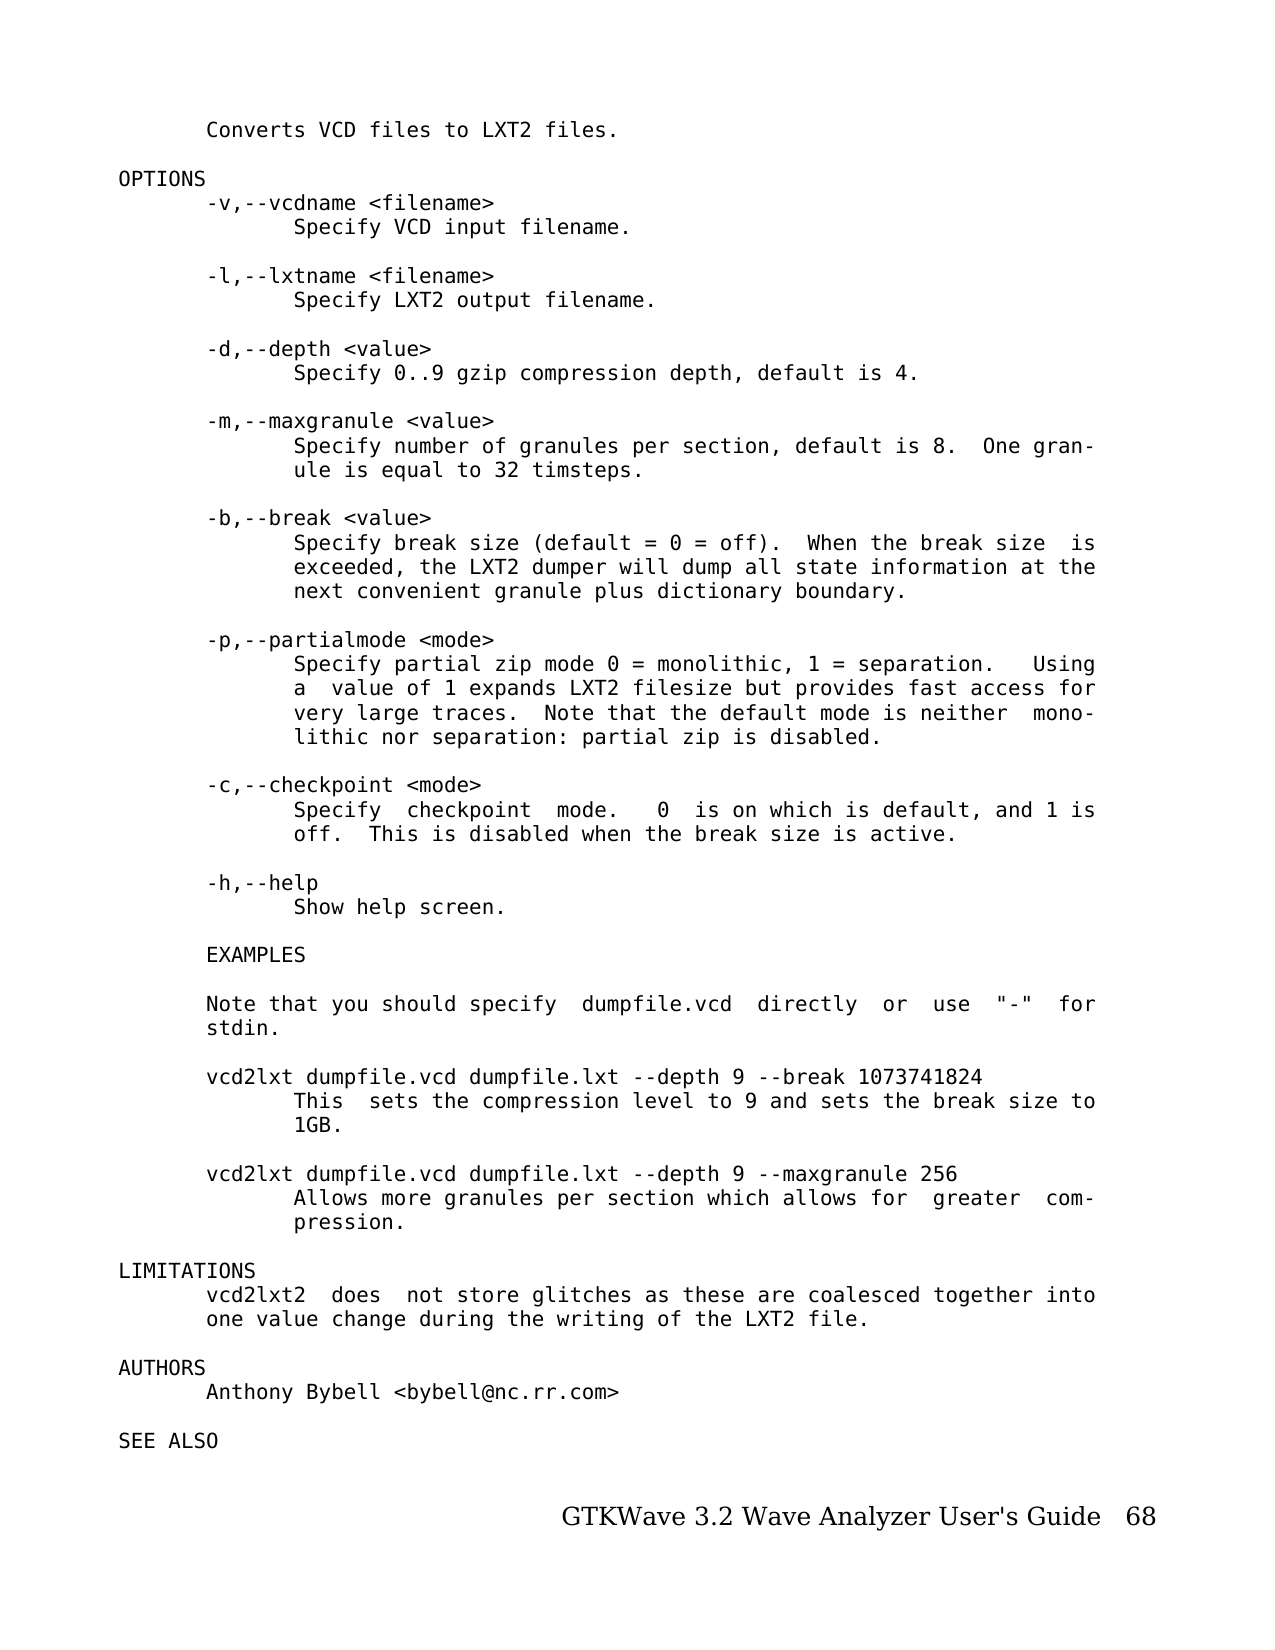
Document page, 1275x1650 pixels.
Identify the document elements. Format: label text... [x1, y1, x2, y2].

text Specify 0..9 gzip compression depth, default is 4. [118, 361, 1157, 385]
text 1GB. [118, 1113, 1157, 1137]
text EXAMPLES [118, 943, 1157, 968]
text -h,--help [118, 871, 1157, 895]
text ule is equal to 32 timsteps. [118, 458, 1157, 482]
text Specify checkpoint mode. 0 is on which is default, and 1 is [118, 798, 1157, 822]
text Specify LXT2 output filename. [118, 288, 1157, 312]
text one value change during the writing of the LXT2 file. [118, 1307, 1157, 1332]
text -m,--maxgranule <value> [118, 409, 1157, 434]
text SEE ALSO [118, 1429, 1157, 1453]
text lithic nor separation: partial zip is disabled. [118, 725, 1157, 749]
text -p,--partialmode <mode> [118, 628, 1157, 652]
text a value of 1 expands LXT2 filesize but provides fast access for [118, 676, 1157, 701]
text Specify VCD input filename. [118, 215, 1157, 239]
text next convenient granule plus dictionary boundary. [118, 579, 1157, 603]
text Specify break size (default = 0 = off). When the break size is [118, 531, 1157, 555]
text Show help screen. [118, 895, 1157, 919]
text very large traces. Note that the default mode is neither mono- [118, 701, 1157, 725]
text -c,--checkpoint <mode> [118, 773, 1157, 798]
text Allows more granules per section which allows for greater com- [118, 1186, 1157, 1210]
text Specify number of granules per section, default is 8. One gran- [118, 434, 1157, 458]
text OPTIONS [118, 167, 1157, 191]
text -d,--depth <value> [118, 337, 1157, 361]
text vcd2lxt dumpfile.vcd dumpfile.lxt --depth 9 --break 1073741824 [118, 1065, 1157, 1089]
text vcd2lxt dumpfile.vcd dumpfile.lxt --depth 9 --maxgranule 256 [118, 1162, 1157, 1186]
text This sets the compression level to 9 and sets the break size to [118, 1089, 1157, 1113]
text -b,--break <value> [118, 506, 1157, 531]
text Converts VCD files to LXT2 files. [118, 118, 1157, 142]
text vcd2lxt2 does not store glitches as these are coalesced together into [118, 1283, 1157, 1307]
text -v,--vcdname <filename> [118, 191, 1157, 215]
text stdin. [118, 1016, 1157, 1040]
text Note that you should specify dumpfile.vcd directly or use "-" for [118, 992, 1157, 1016]
text Anthony Bybell <bybell@nc.rr.com> [118, 1380, 1157, 1404]
text exceeded, the LXT2 dumper will dump all state information at the [118, 555, 1157, 579]
text pression. [118, 1210, 1157, 1234]
text off. This is disabled when the break size is active. [118, 822, 1157, 846]
text -l,--lxtname <filename> [118, 264, 1157, 288]
text AUTHORS [118, 1356, 1157, 1380]
text LIMITATIONS [118, 1259, 1157, 1283]
text Specify partial zip mode 0 = monolithic, 1 = separation. Using [118, 652, 1157, 676]
